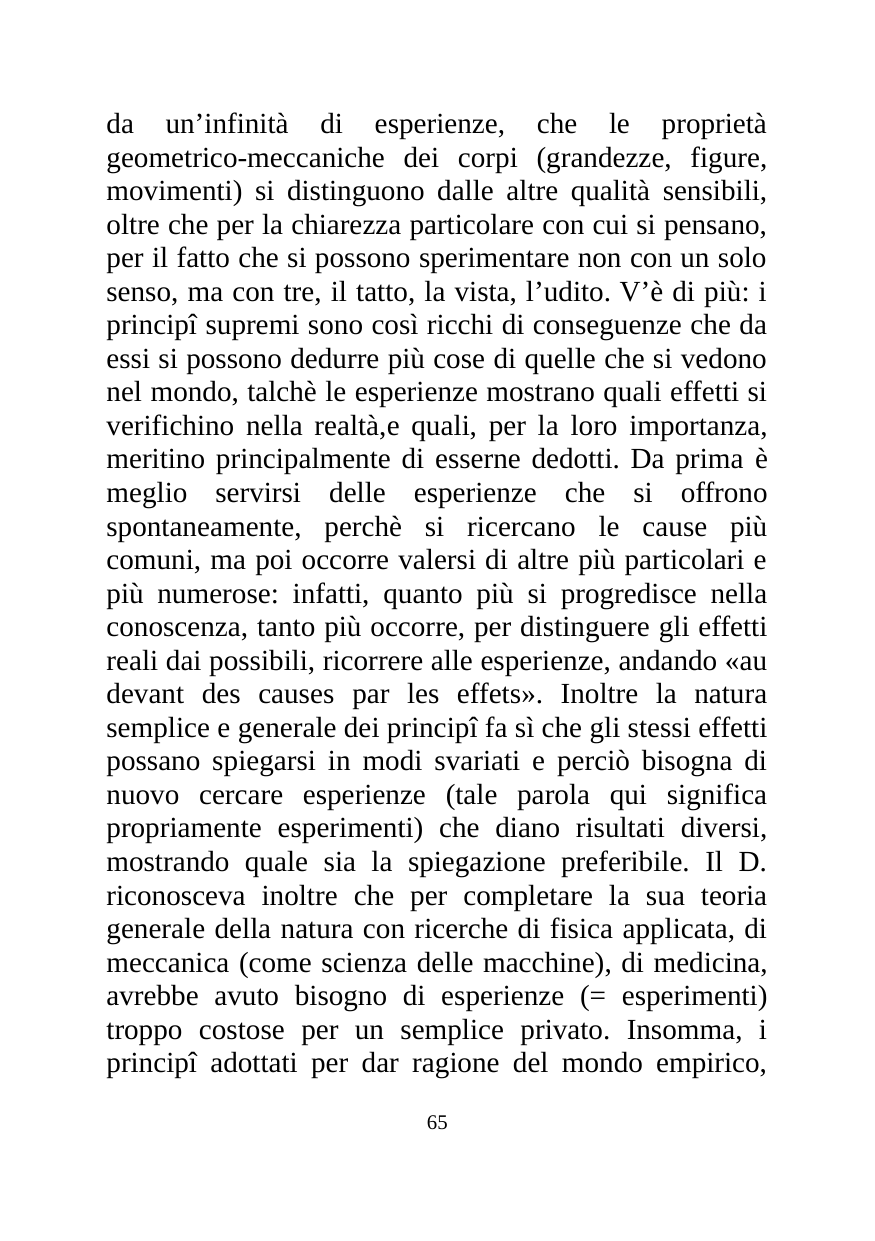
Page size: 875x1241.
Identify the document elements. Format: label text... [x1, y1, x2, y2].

text da un’infinità di esperienze, che le proprietà geometrico-meccaniche dei corpi (grandezze, figure, movimenti) si distinguono dalle altre qualità sensibili, oltre che per la chiarezza particolare con cui si pensano, per il fatto che si possono sperimentare non con un solo senso, ma con tre, il tatto, la vista, l’udito. V’è di più: i principî supremi sono così ricchi di conseguenze che da essi si possono dedurre più cose di quelle che si vedono nel mondo, talchè le esperienze mostrano quali effetti si verifichino nella realtà,e quali, per la loro importanza, meritino principalmente di esserne dedotti. Da prima è meglio servirsi delle esperienze che si offrono spontaneamente, perchè si ricercano le cause più comuni, ma poi occorre valersi di altre più particolari e più numerose: infatti, quanto più si progredisce nella conoscenza, tanto più occorre, per distinguere gli effetti reali dai possibili, ricorrere alle esperienze, andando «au devant des causes par les effets». Inoltre la natura semplice e generale dei principî fa sì che gli stessi effetti possano spiegarsi in modi svariati e perciò bisogna di nuovo cercare esperienze (tale parola qui significa propriamente esperimenti) che diano risultati diversi, mostrando quale sia la spiegazione preferibile. Il D. riconosceva inoltre che per completare la sua teoria generale della natura con ricerche di fisica applicata, di meccanica (come scienza delle macchine), di medicina, avrebbe avuto bisogno di esperienze (= esperimenti) troppo costose per un semplice privato. Insomma, i principî adottati per dar ragione del mondo empirico, [106, 106, 768, 1079]
